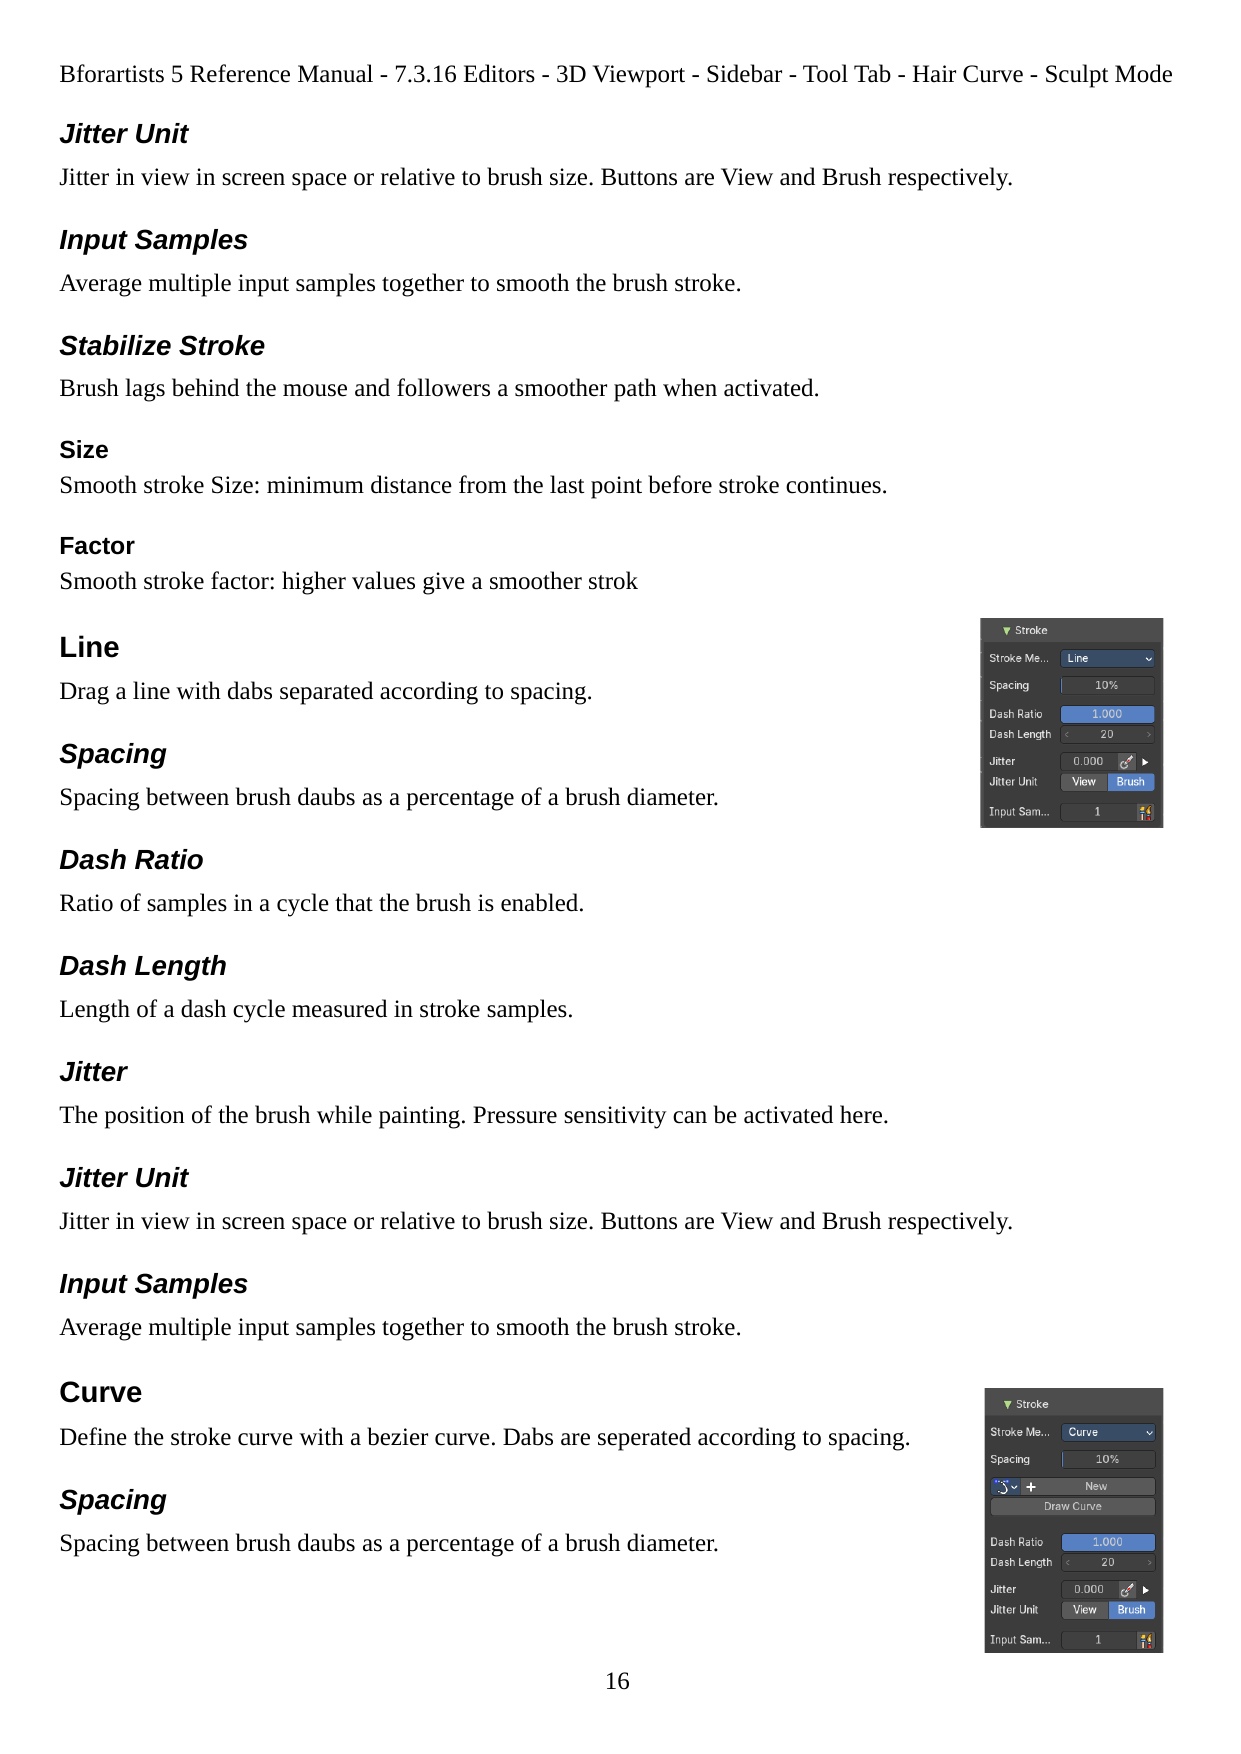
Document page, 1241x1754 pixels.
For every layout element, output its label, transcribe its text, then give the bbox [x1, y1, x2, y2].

subtitle [1164, 738, 1181, 769]
text Jitter in view in screen space or relative to brush size. Buttons are View and Brush respectively. [59, 162, 1181, 190]
subtitle Size [59, 435, 1181, 464]
text Ratio of samples in a cycle that the brush is enabled. [59, 888, 1181, 917]
subtitle Line [59, 630, 980, 664]
picture [980, 618, 1164, 828]
subtitle Input Samples [59, 1267, 1181, 1299]
subtitle Jitter [59, 1056, 1181, 1087]
subtitle Spacing [59, 738, 980, 769]
text Smooth stroke factor: higher values give a smoother strok [59, 566, 1181, 595]
text Average multiple input samples together to smooth the brush stroke. [59, 268, 1181, 296]
text Define the stroke curve with a bezier curve. Dabs are seperated according to spacing. [59, 1422, 984, 1450]
text Jitter in view in screen space or relative to brush size. Buttons are View and Brush respectively. [59, 1206, 1181, 1234]
subtitle Stabilize Stroke [59, 329, 1181, 361]
text The position of the brush while painting. Pressure sensitivity can be activated here. [59, 1100, 1181, 1129]
subtitle Spacing [59, 1483, 984, 1515]
subtitle Input Samples [59, 223, 1181, 255]
subtitle Jitter Unit [59, 117, 1181, 149]
subtitle Curve [59, 1375, 1181, 1409]
text Length of a dash cycle measured in stroke samples. [59, 994, 1181, 1023]
text Smooth stroke Size: minimum distance from the last point before stroke continues. [59, 470, 1181, 499]
text Average multiple input samples together to smooth the brush stroke. [59, 1312, 1181, 1341]
text Drag a line with dabs separated according to spacing. [59, 676, 980, 705]
subtitle Jitter Unit [59, 1161, 1181, 1193]
subtitle Dash Ratio [59, 844, 1181, 876]
text Spacing between brush daubs as a percentage of a brush diameter. [59, 1528, 984, 1556]
text Brush lags behind the mouse and followers a smoother path when activated. [59, 373, 1181, 402]
subtitle [1164, 630, 1181, 664]
subtitle [1164, 1483, 1181, 1515]
subtitle Dash Length [59, 949, 1181, 981]
text Spacing between brush daubs as a percentage of a brush diameter. [59, 782, 980, 811]
picture [984, 1388, 1164, 1653]
subtitle Factor [59, 531, 1181, 560]
